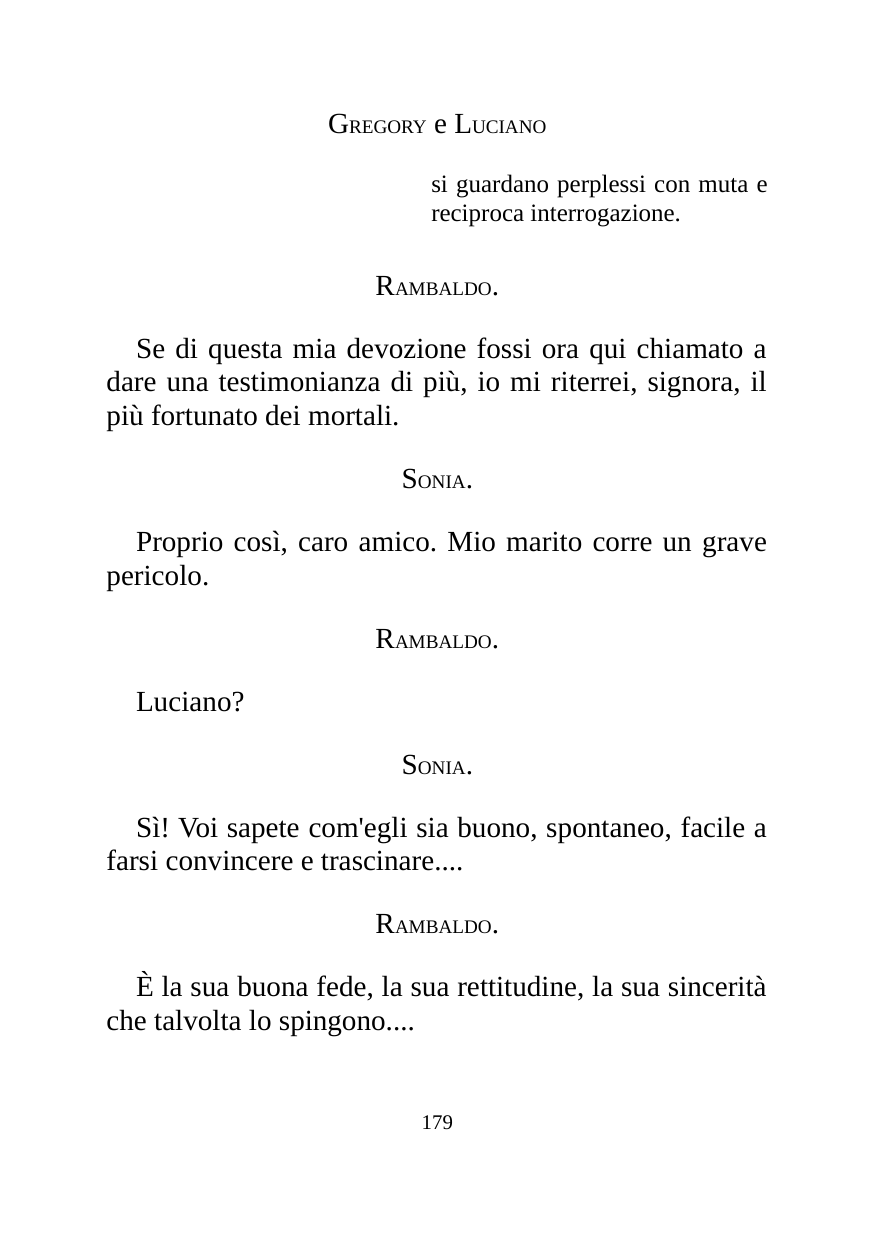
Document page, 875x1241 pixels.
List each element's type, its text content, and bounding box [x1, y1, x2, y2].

text È la sua buona fede, la sua rettitudine, la sua sincerità che talvolta lo spingono.... [106, 969, 768, 1036]
text Rambaldo. [106, 268, 768, 302]
text Sonia. [106, 747, 768, 780]
text Se di questa mia devozione fossi ora qui chiamato a dare una testimonianza di più, io mi riterrei, signora, il più fortunato dei mortali. [106, 331, 768, 432]
text Gregory e Luciano [106, 106, 768, 140]
text Sì! Voi sapete com'egli sia buono, spontaneo, facile a farsi convincere e trascinare.... [106, 810, 768, 877]
text Proprio così, caro amico. Mio marito corre un grave pericolo. [106, 524, 768, 591]
text Luciano? [106, 684, 768, 717]
text si guardano perplessi con muta e reciproca interrogazione. [431, 169, 768, 227]
text Rambaldo. [106, 906, 768, 940]
text Sonia. [106, 461, 768, 495]
text Rambaldo. [106, 621, 768, 654]
